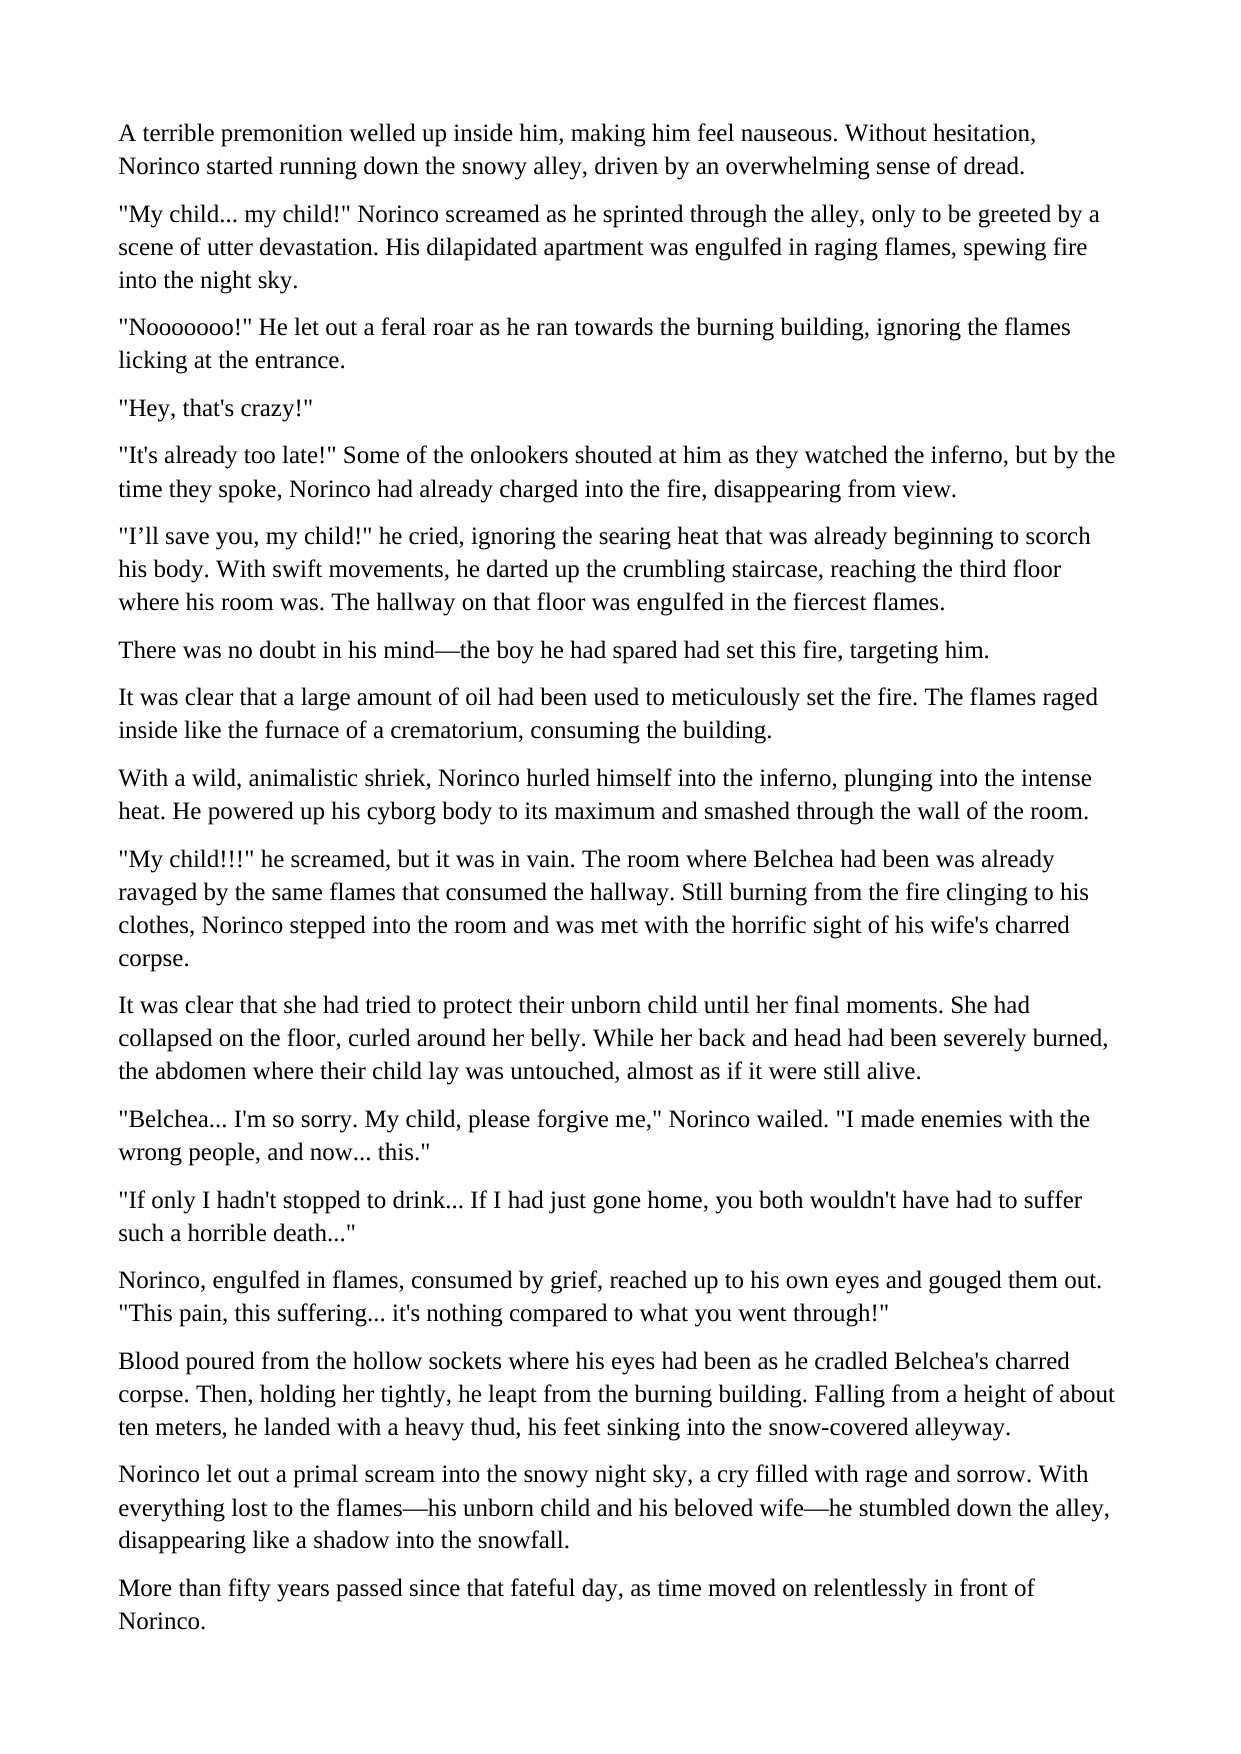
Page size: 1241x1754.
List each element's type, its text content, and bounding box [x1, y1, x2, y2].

text Norinco let out a primal scream into the snowy night sky, a cry filled with rage and sorrow. With everything lost to the flames—his unborn child and his beloved wife—he stumbled down the alley, disappearing like a shadow into the snowfall. [118, 1459, 1122, 1554]
text "My child... my child!" Norinco screamed as he sprinted through the alley, only to be greeted by a scene of utter devastation. His dilapidated apartment was engulfed in raging flames, spewing fire into the night sky. [118, 199, 1122, 293]
text "My child!!!" he screamed, but it was in vain. The room where Belchea had been was already ravaged by the same flames that consumed the hallway. Still burning from the fire clinging to his clothes, Norinco stepped into the room and was met with the horrific sight of his wife's charred corpse. [118, 844, 1122, 972]
text "Hey, that's crazy!" [118, 393, 1122, 422]
text It was clear that she had tried to protect their unborn child until her final moments. She had collapsed on the floor, curled around her belly. While her back and head had been severely burned, the abdomen where their child lay was untouched, almost as if it were still alive. [118, 990, 1122, 1085]
text "I’ll save you, my child!" he cried, ignoring the searing heat that was already beginning to scorch his body. With swift movements, he darted up the crumbling staircase, reaching the third floor where his room was. The hallway on that floor was engulfed in the fiercest flames. [118, 521, 1122, 616]
text It was clear that a large amount of oil had been used to meticulously set the fire. The flames raged inside like the furnace of a crematorium, consuming the building. [118, 682, 1122, 744]
text More than fifty years passed since that fateful day, as time moved on relentlessly in front of Norinco. [118, 1573, 1122, 1635]
text A terrible premonition welled up inside him, making him feel nauseous. Without hesitation, Norinco started running down the snowy alley, driven by an overwhelming sense of dread. [118, 118, 1122, 180]
text "It's already too late!" Some of the onlookers shouted at him as they watched the inferno, but by the time they spoke, Norinco had already charged into the fire, disappearing from view. [118, 441, 1122, 502]
text "If only I hadn't stopped to drink... If I had just gone home, you both wouldn't have had to suffer such a horrible death..." [118, 1185, 1122, 1246]
text There was no doubt in his mind—the boy he had spared had set this fire, targeting him. [118, 635, 1122, 664]
text With a wild, animalistic shriek, Norinco hurled himself into the inferno, plunging into the intense heat. He powered up his cyborg body to its maximum and smashed through the wall of the room. [118, 763, 1122, 825]
text Norinco, engulfed in flames, consumed by grief, reached up to his own eyes and gouged them out. "This pain, this suffering... it's nothing compared to what you went through!" [118, 1265, 1122, 1327]
text "Belchea... I'm so sorry. My child, please forgive me," Norinco wailed. "I made enemies with the wrong people, and now... this." [118, 1104, 1122, 1166]
text "Nooooooo!" He let out a feral roar as he ran towards the burning building, ignoring the flames licking at the entrance. [118, 312, 1122, 374]
text Blood poured from the hollow sockets where his eyes had been as he cradled Belchea's charred corpse. Then, holding her tightly, he leapt from the burning building. Falling from a height of about ten meters, he landed with a heavy thud, his feet sinking into the snow-covered alleyway. [118, 1346, 1122, 1441]
